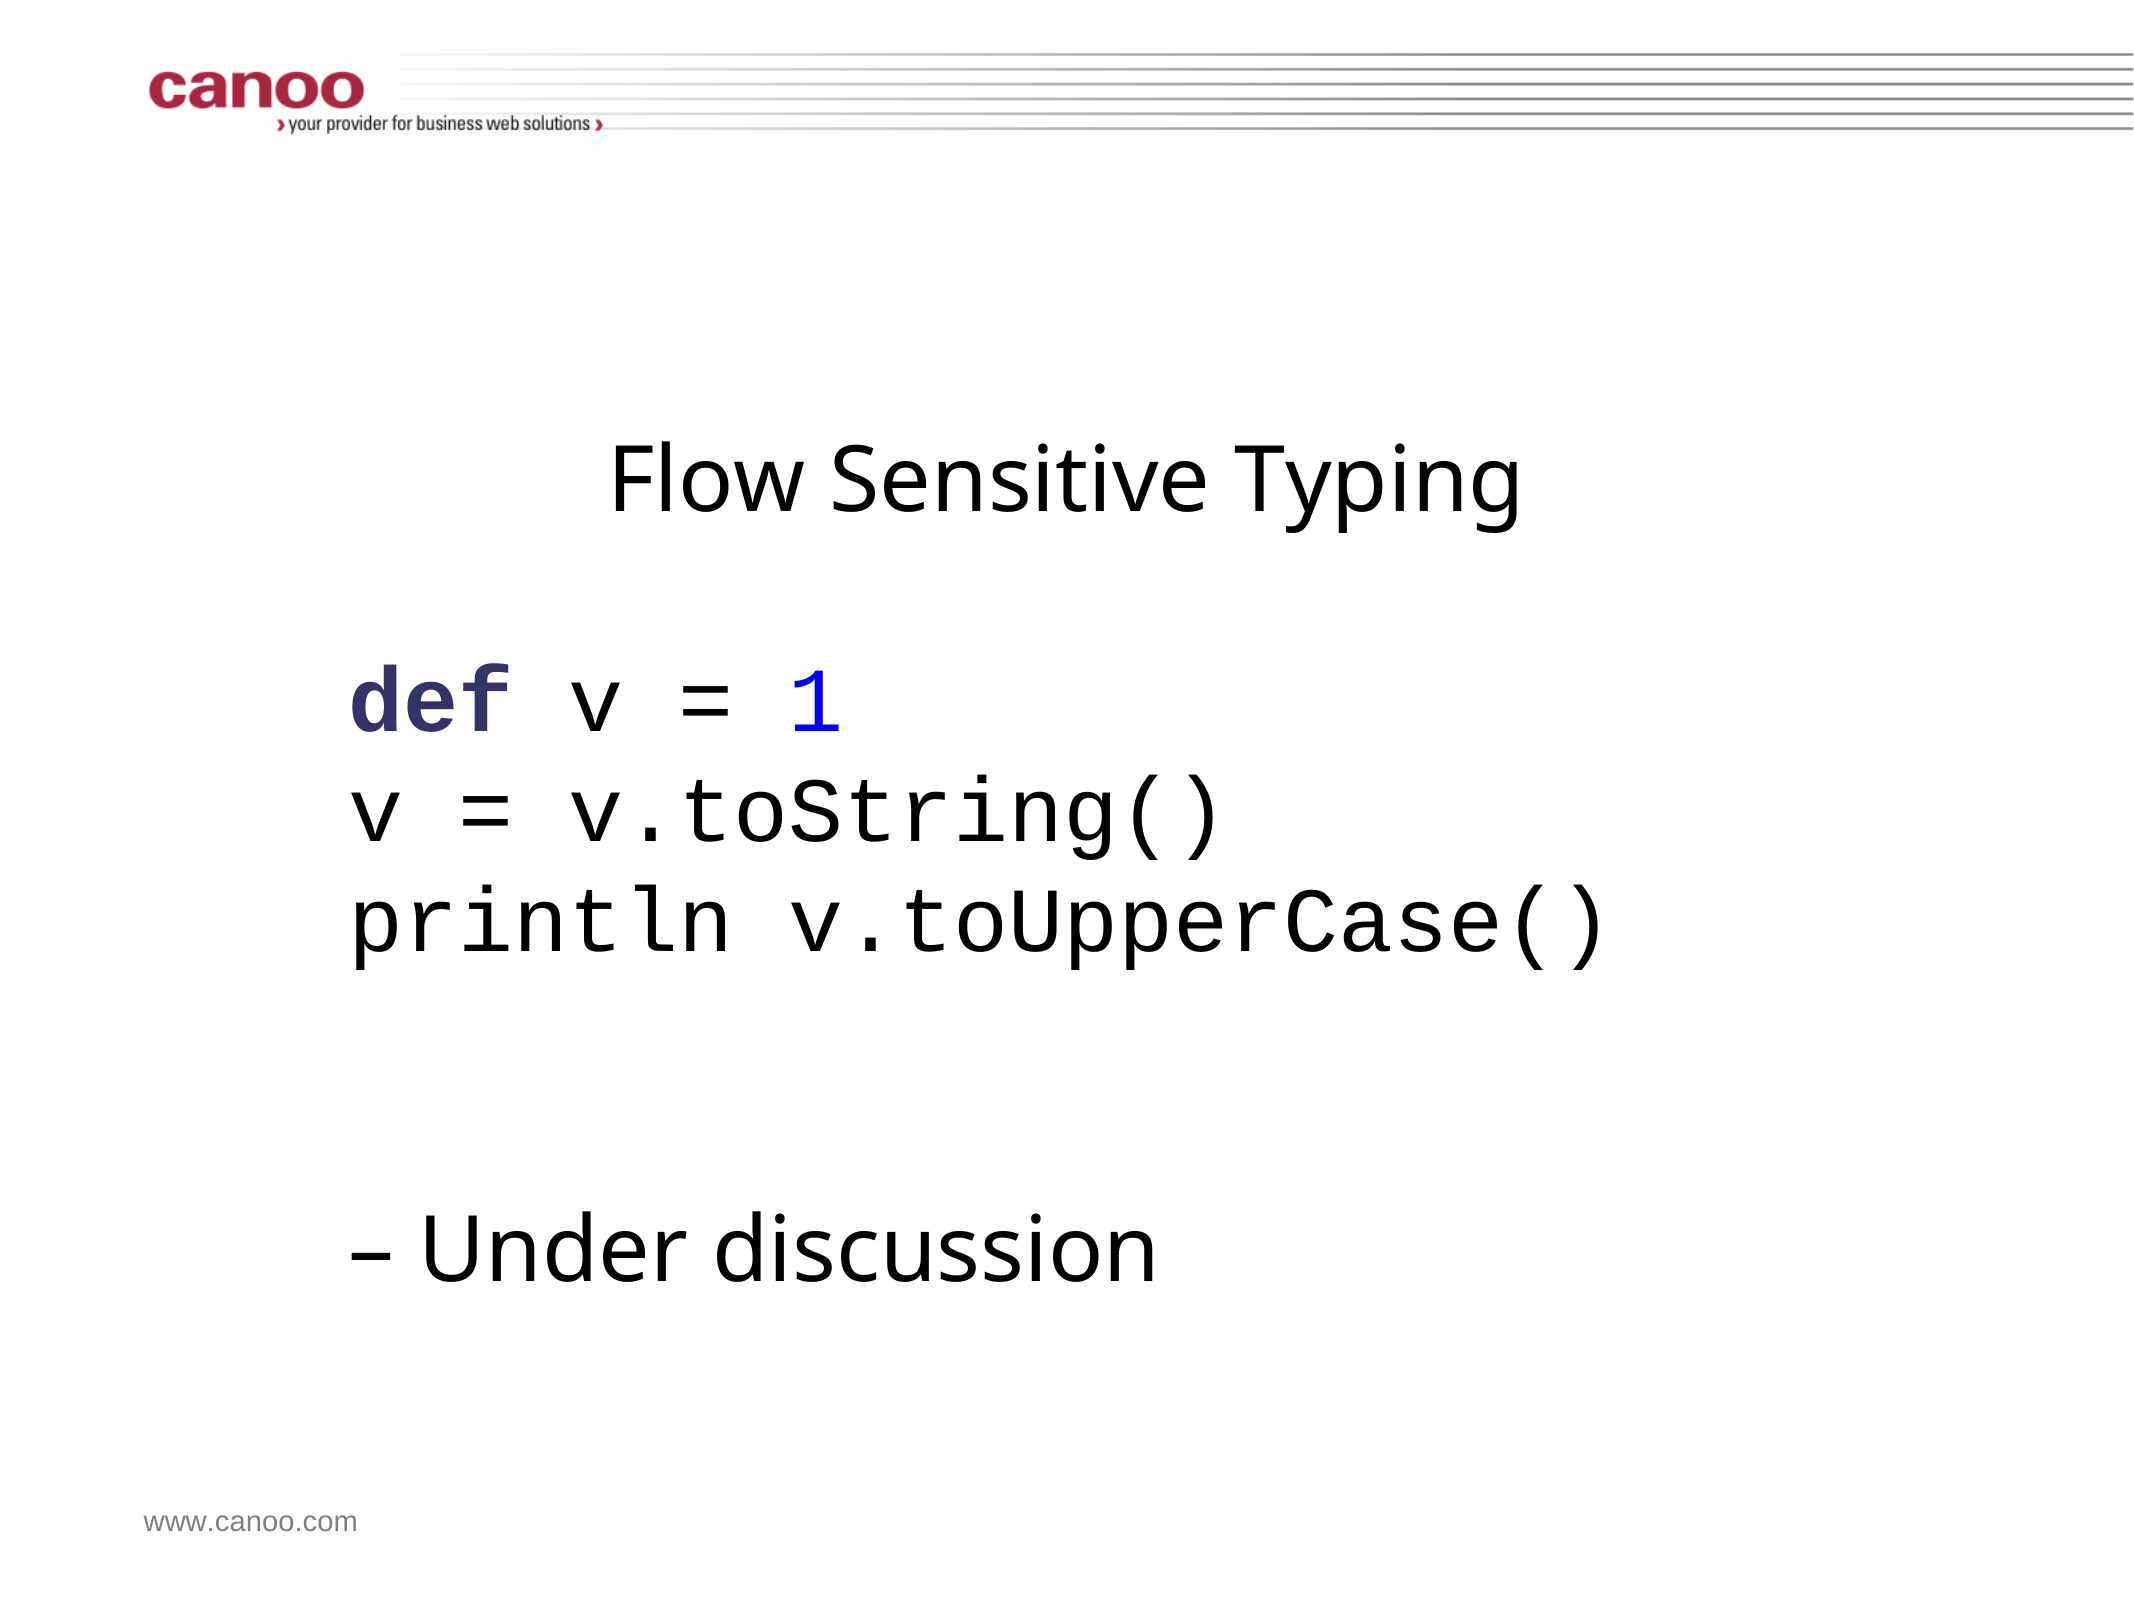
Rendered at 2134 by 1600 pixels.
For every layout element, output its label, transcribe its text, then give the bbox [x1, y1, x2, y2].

picture [0, 21, 2134, 188]
text_box Flow Sensitive Typing def v = 1 v = v.toString() println v.toUpperCase() – Under discussion [334, 412, 1799, 1308]
